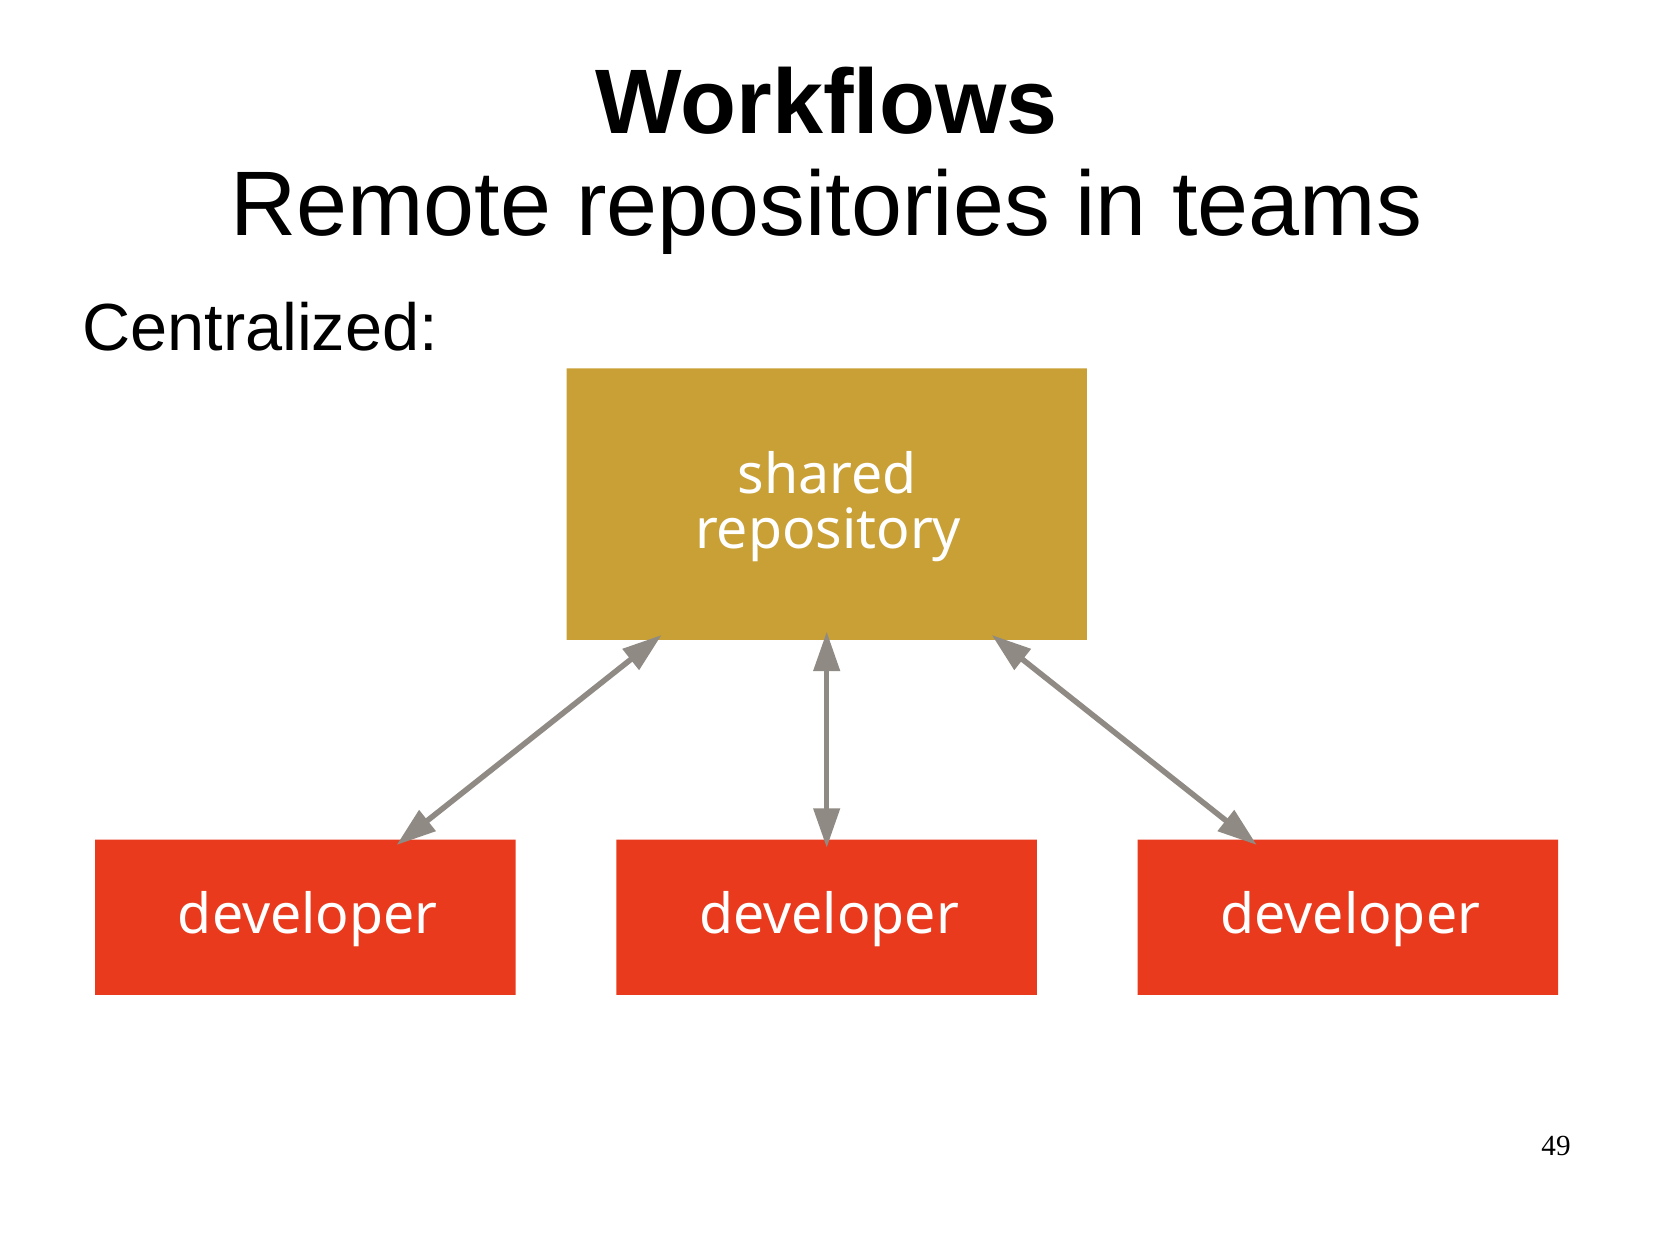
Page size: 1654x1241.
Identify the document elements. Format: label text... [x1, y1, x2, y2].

list Centralized: [82, 290, 1571, 356]
picture [82, 356, 1571, 1008]
title Workflows Remote repositories in teams [82, 49, 1571, 257]
